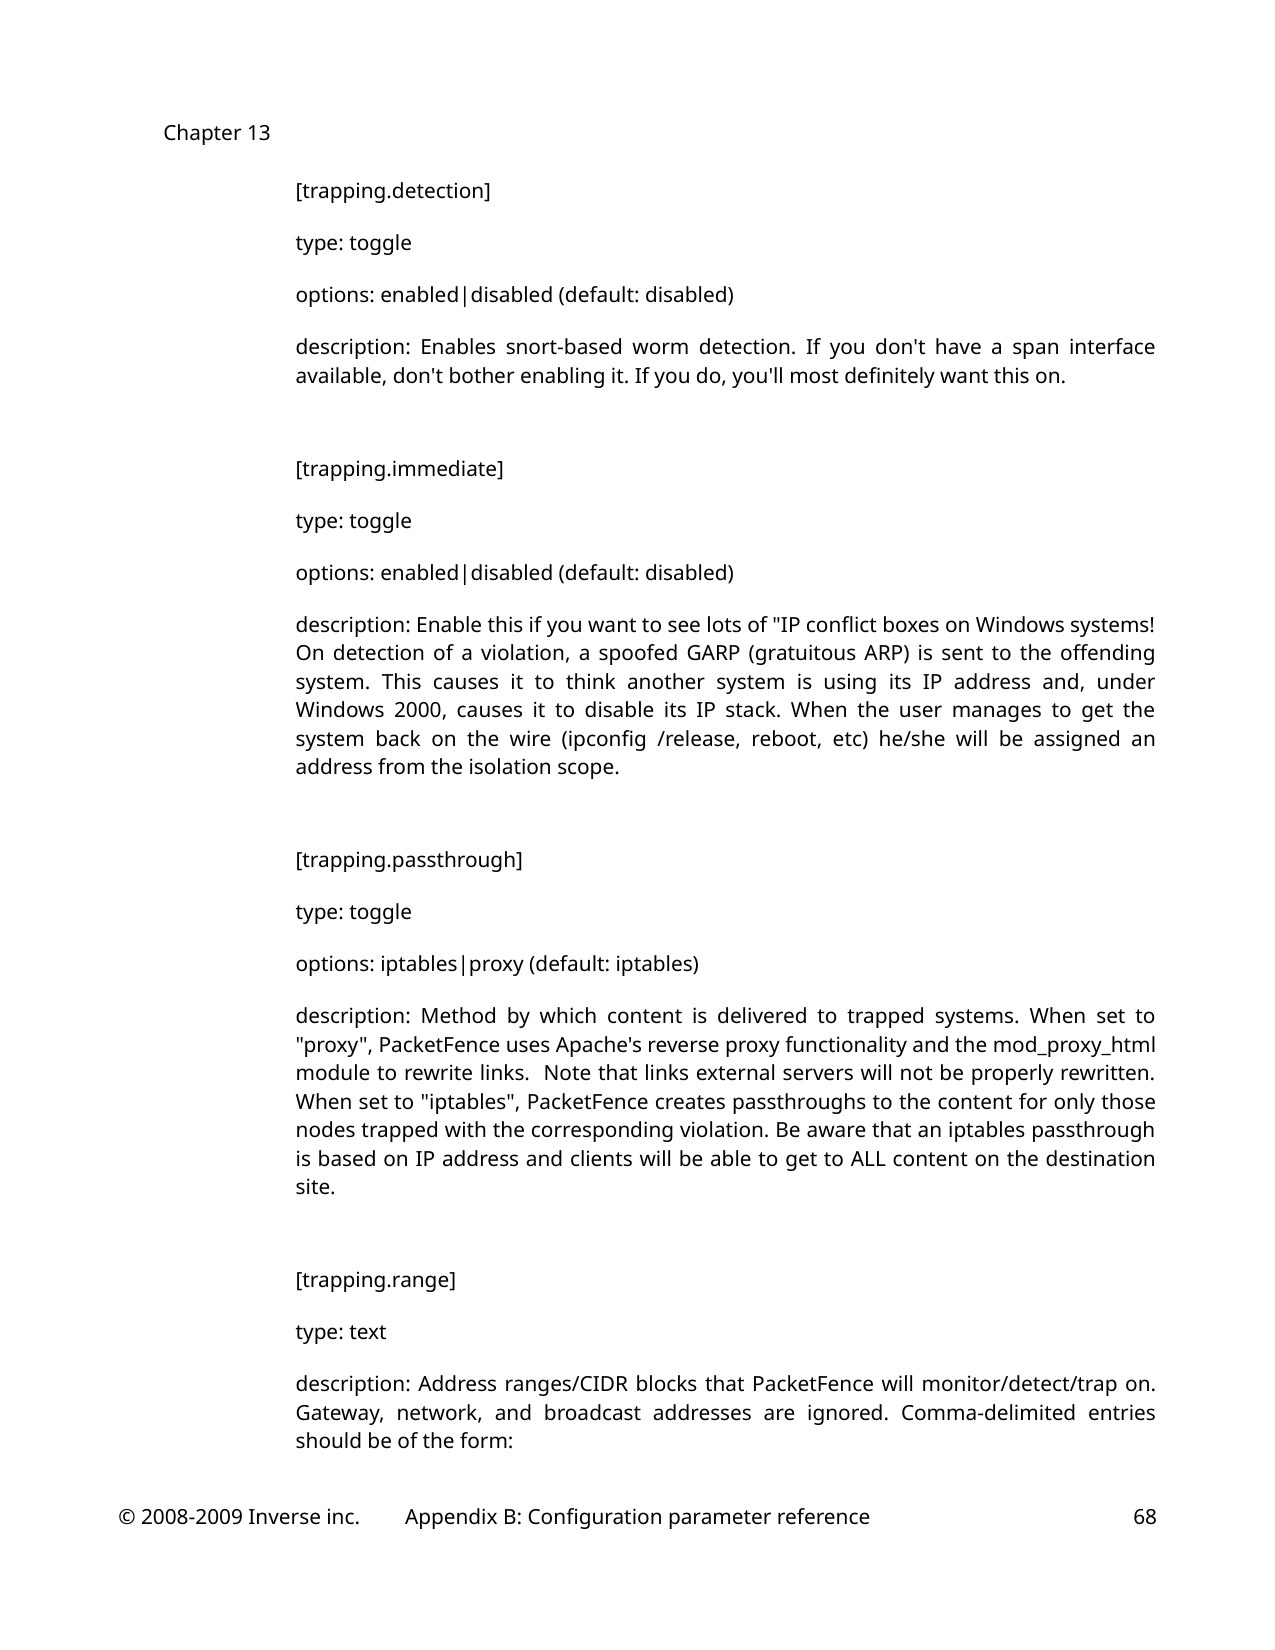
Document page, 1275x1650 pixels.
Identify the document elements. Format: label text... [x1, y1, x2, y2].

text options: iptables|proxy (default: iptables) [295, 949, 1157, 978]
text [trapping.detection] [295, 176, 1157, 204]
text type: toggle [295, 228, 1157, 257]
text type: toggle [295, 897, 1157, 926]
text description: Address ranges/CIDR blocks that PacketFence will monitor/detect/trap on. Gateway, network, and broadcast addresses are ignored. Comma-delimited entries should be of the form: [295, 1369, 1157, 1454]
text type: toggle [295, 506, 1157, 534]
text description: Method by which content is delivered to trapped systems. When set to "proxy", PacketFence uses Apache's reverse proxy functionality and the mod_proxy_html module to rewrite links. Note that links external servers will not be properly rewritten. When set to "iptables", PacketFence creates passthroughs to the content for only those nodes trapped with the corresponding violation. Be aware that an iptables passthrough is based on IP address and clients will be able to get to ALL content on the destination site. [295, 1001, 1157, 1201]
text [trapping.range] [295, 1265, 1157, 1293]
text description: Enable this if you want to see lots of "IP conflict boxes on Windows systems! On detection of a violation, a spoofed GARP (gratuitous ARP) is sent to the offending system. This causes it to think another system is using its IP address and, under Windows 2000, causes it to disable its IP stack. When the user manages to get the system back on the wire (ipconfig /release, reboot, etc) he/she will be assigned an address from the isolation scope. [295, 610, 1157, 781]
text options: enabled|disabled (default: disabled) [295, 558, 1157, 586]
text type: text [295, 1317, 1157, 1346]
text options: enabled|disabled (default: disabled) [295, 280, 1157, 309]
text [trapping.passthrough] [295, 845, 1157, 874]
text [trapping.immediate] [295, 454, 1157, 482]
text description: Enables snort-based worm detection. If you don't have a span interface available, don't bother enabling it. If you do, you'll most definitely want this on. [295, 332, 1157, 389]
